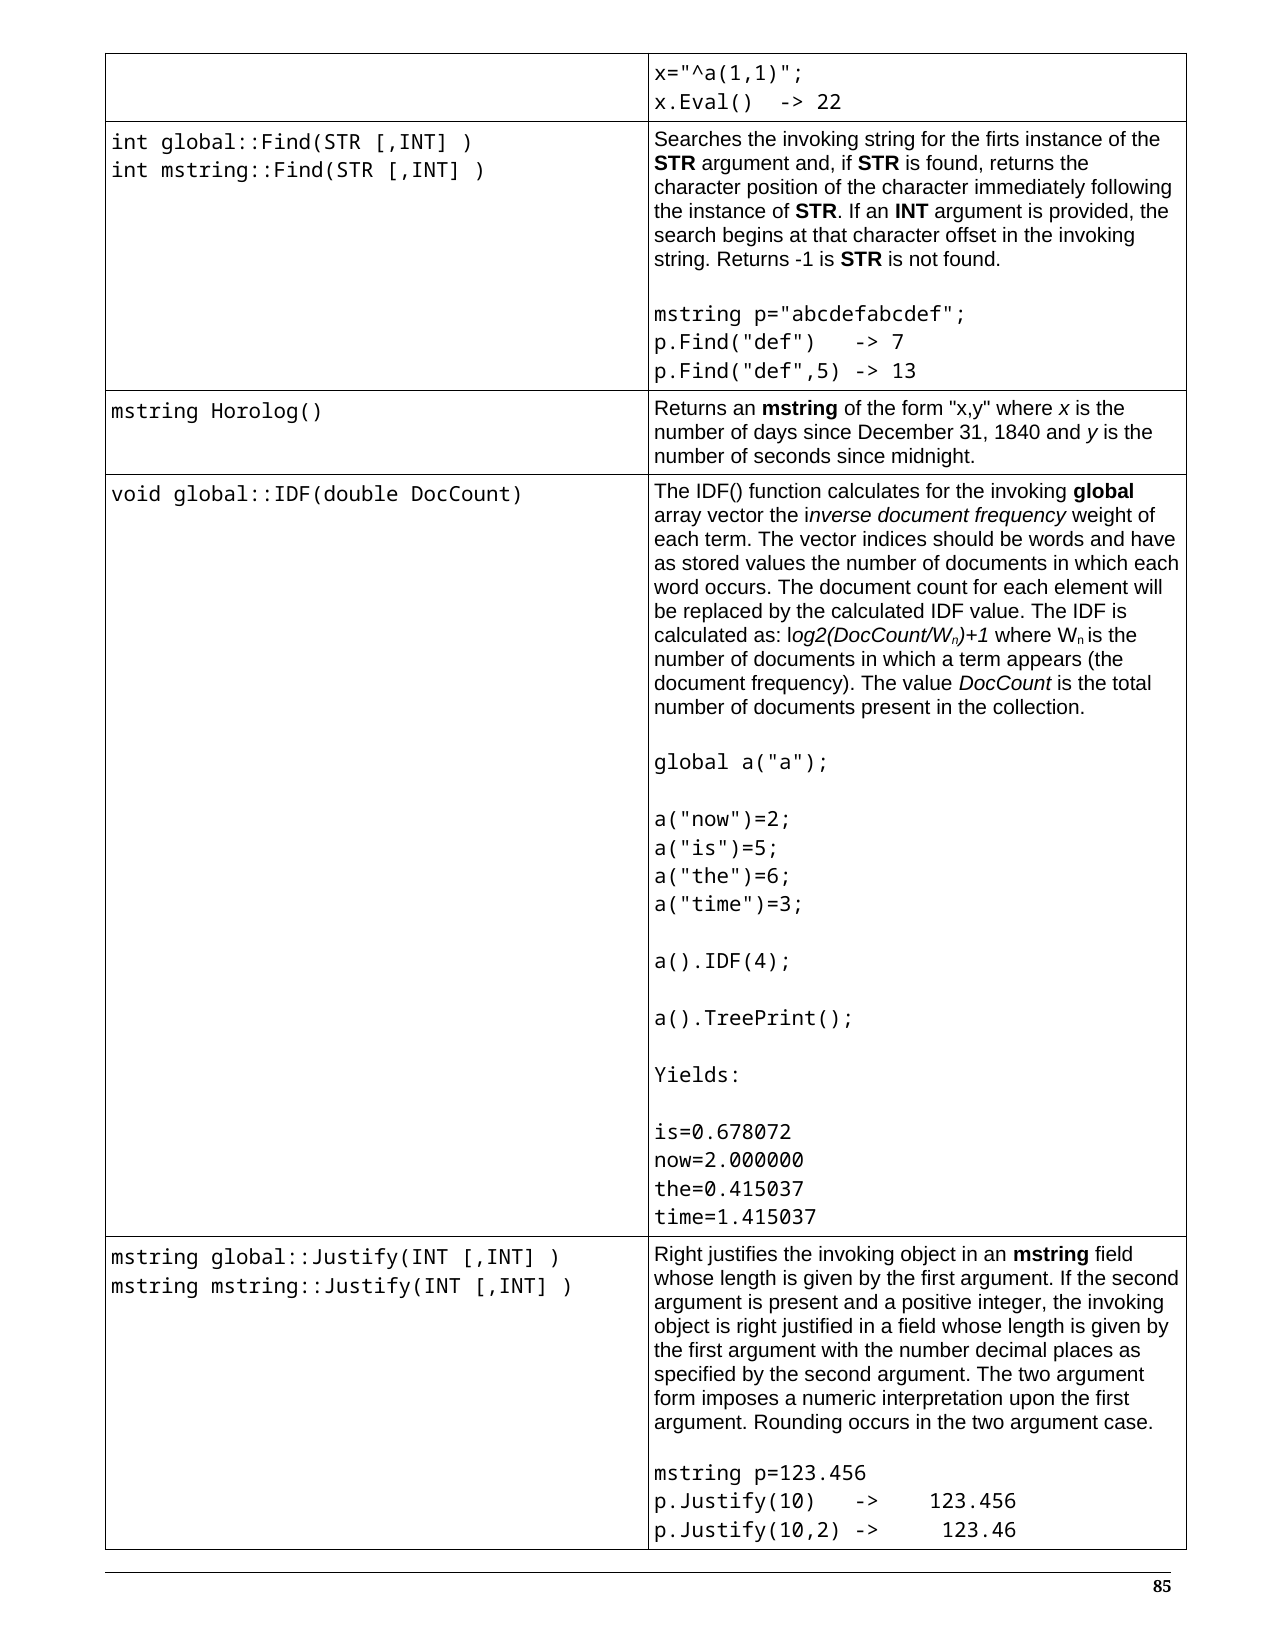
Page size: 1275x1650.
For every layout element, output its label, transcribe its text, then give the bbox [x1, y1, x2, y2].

table_cell mstring global::Justify(INT [,INT] ) mstring mstring::Justify(INT [,INT] ) [106, 1237, 648, 1549]
table_cell The IDF() function calculates for the invoking global array vector the inverse document frequency weight of each term. The vector indices should be words and have as stored values the number of documents in which each word occurs. The document count for each element will be replaced by the calculated IDF value. The IDF is calculated as: log2(DocCount/Wn)+1 where Wn is the number of documents in which a term appears (the document frequency). The value DocCount is the total number of documents present in the collection. global a("a"); a("now")=2; a("is")=5; a("the")=6; a("time")=3; a().IDF(4); a().TreePrint(); Yields: is=0.678072 now=2.000000 the=0.415037 time=1.415037 [649, 475, 1186, 1236]
table_cell Right justifies the invoking object in an mstring field whose length is given by the first argument. If the second argument is present and a positive integer, the invoking object is right justified in a field whose length is given by the first argument with the number decimal places as specified by the second argument. The two argument form imposes a numeric interpretation upon the first argument. Rounding occurs in the two argument case. mstring p=123.456 p.Justify(10) -> 123.456 p.Justify(10,2) -> 123.46 [649, 1237, 1186, 1549]
table_cell void global::IDF(double DocCount) [106, 475, 648, 1236]
table_cell [106, 54, 648, 121]
table_cell mstring Horolog() [106, 391, 648, 473]
table_cell Returns an mstring of the form "x,y" where x is the number of days since December 31, 1840 and y is the number of seconds since midnight. [649, 391, 1186, 473]
table_cell int global::Find(STR [,INT] ) int mstring::Find(STR [,INT] ) [106, 122, 648, 390]
table_cell Searches the invoking string for the firts instance of the STR argument and, if STR is found, returns the character position of the character immediately following the instance of STR. If an INT argument is provided, the search begins at that character offset in the invoking string. Returns -1 is STR is not found. mstring p="abcdefabcdef"; p.Find("def") -> 7 p.Find("def",5) -> 13 [649, 122, 1186, 390]
table_cell x="^a(1,1)"; x.Eval() -> 22 [649, 54, 1186, 121]
